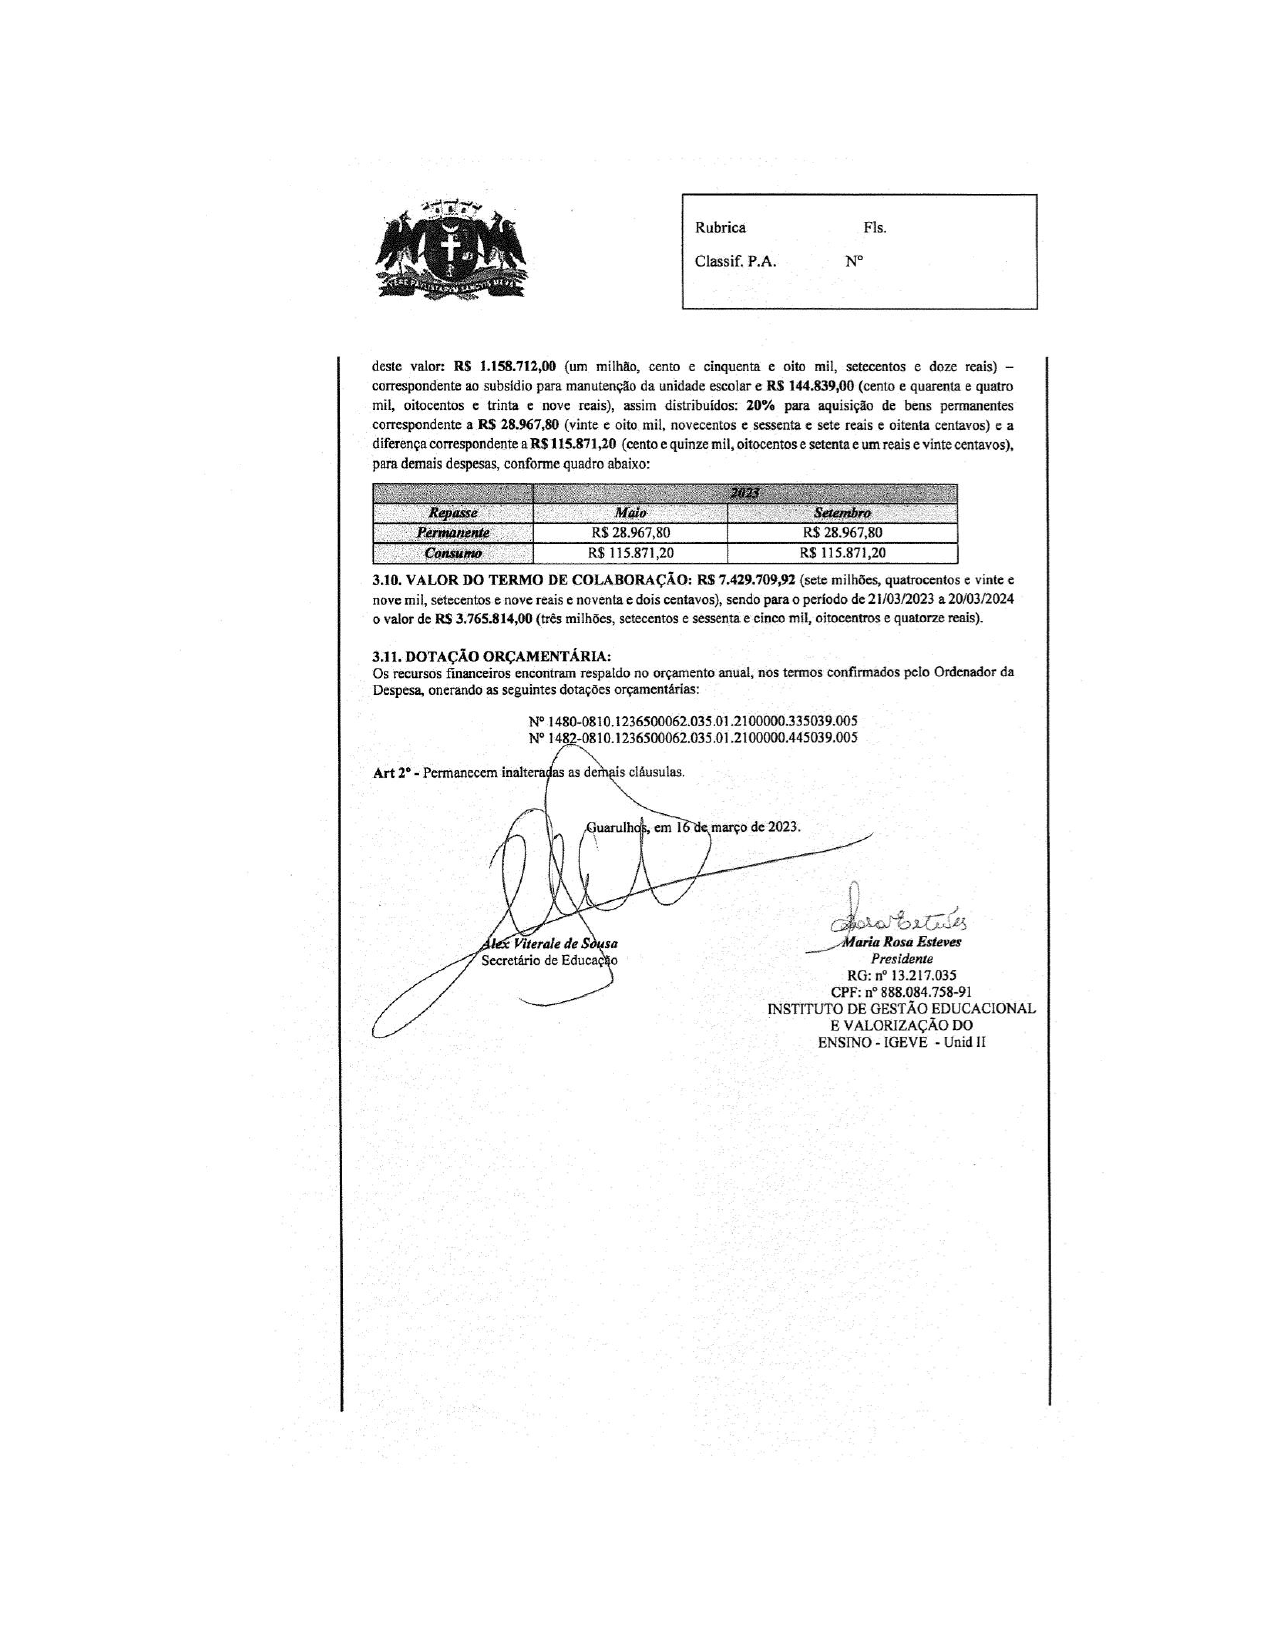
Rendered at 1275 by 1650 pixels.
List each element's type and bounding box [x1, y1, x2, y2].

picture [156, 150, 1110, 1500]
